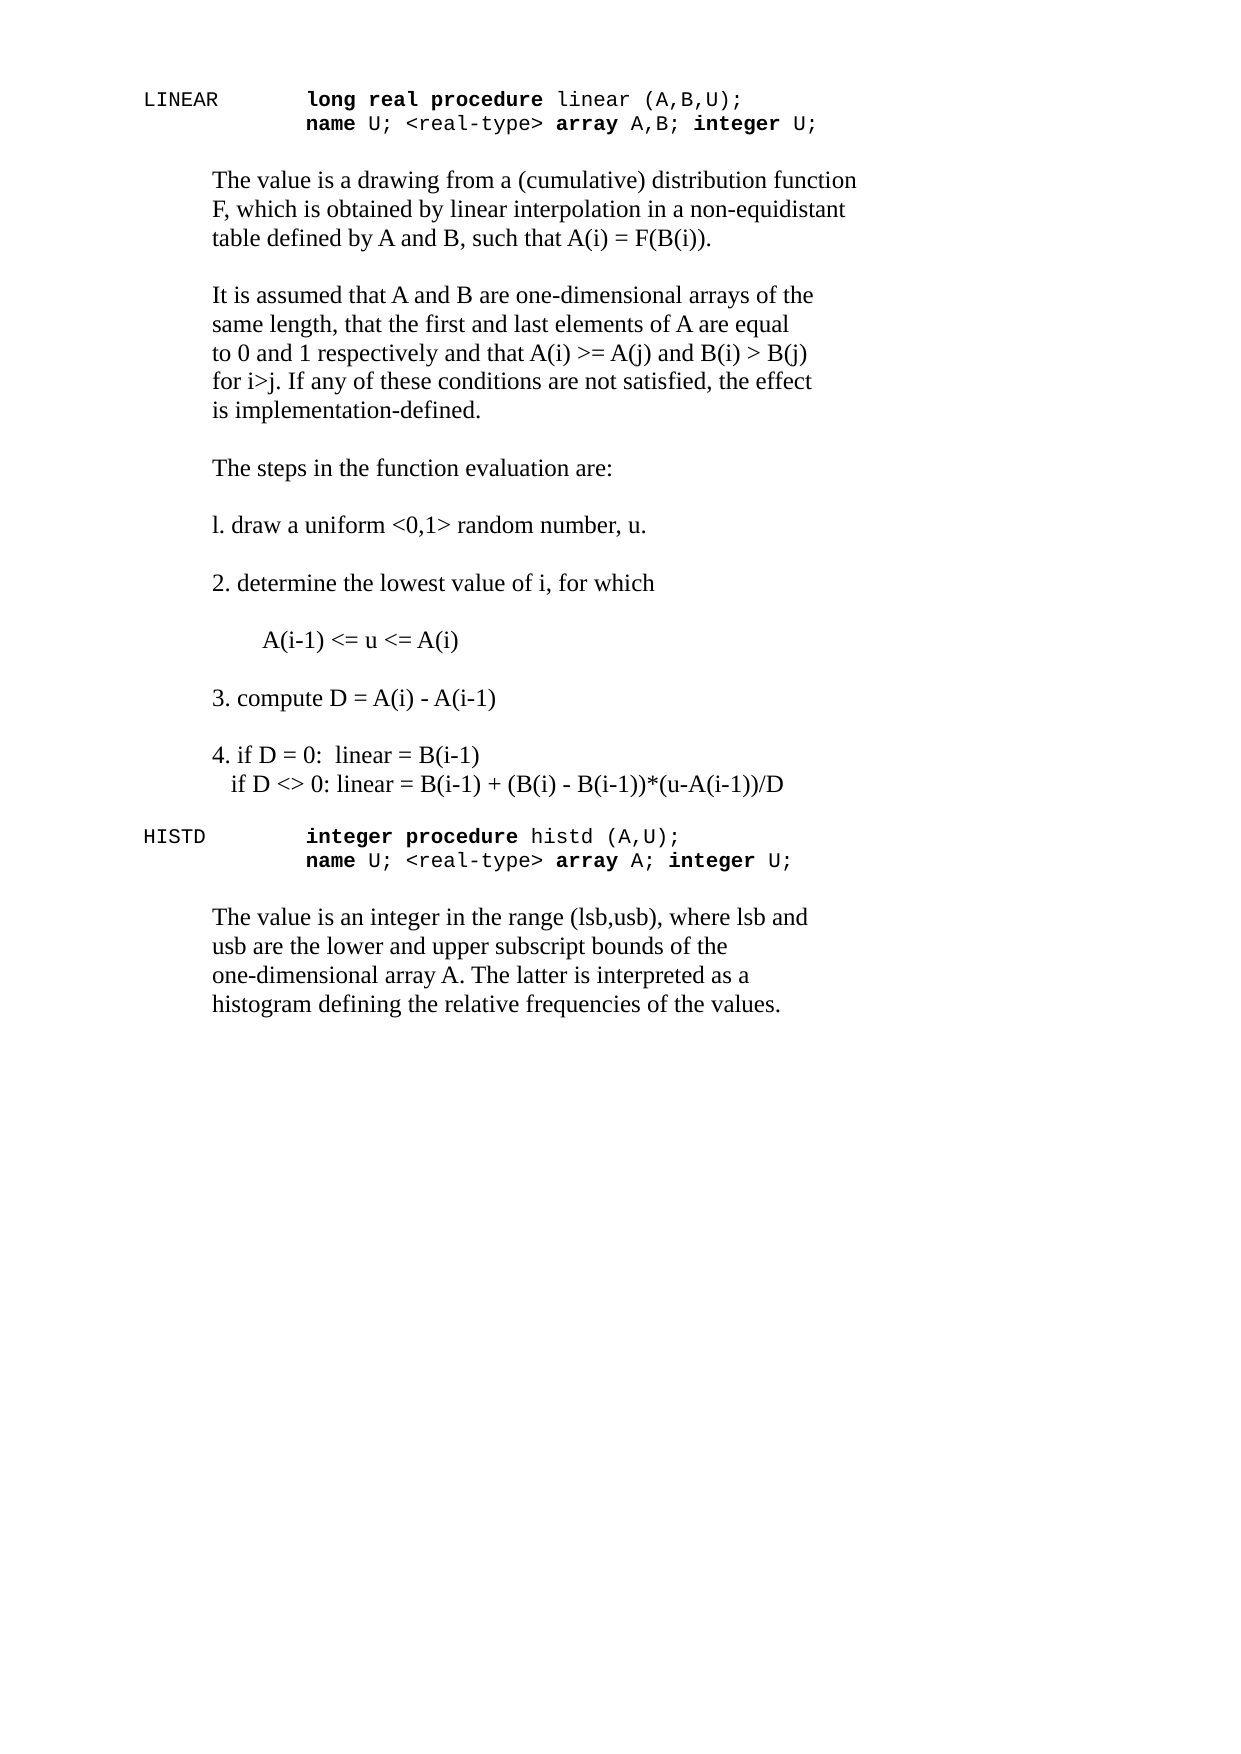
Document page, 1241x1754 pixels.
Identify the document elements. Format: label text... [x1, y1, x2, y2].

text l. draw a uniform <0,1> random number, u. [118, 510, 1122, 539]
text A(i-1) <= u <= A(i) [118, 625, 1122, 654]
text LINEAR long real procedure linear (A,B,U); [118, 89, 1122, 113]
text one-dimensional array A. The latter is interpreted as a [118, 960, 1122, 989]
text is implementation-defined. [118, 395, 1122, 424]
text usb are the lower and upper subscript bounds of the [118, 931, 1122, 960]
text The steps in the function evaluation are: [118, 453, 1122, 481]
text name U; <real-type> array A,B; integer U; [118, 113, 1122, 136]
text F, which is obtained by linear interpolation in a non-equidistant [118, 194, 1122, 223]
text to 0 and 1 respectively and that A(i) >= A(j) and B(i) > B(j) [118, 338, 1122, 366]
text same length, that the first and last elements of A are equal [118, 309, 1122, 338]
text 3. compute D = A(i) - A(i-1) [118, 683, 1122, 711]
text for i>j. If any of these conditions are not satisfied, the effect [118, 366, 1122, 395]
text histogram defining the relative frequencies of the values. [118, 989, 1122, 1017]
text if D <> 0: linear = B(i-1) + (B(i) - B(i-1))*(u-A(i-1))/D [118, 769, 1122, 798]
text HISTD integer procedure histd (A,U); [118, 826, 1122, 850]
text name U; <real-type> array A; integer U; [118, 850, 1122, 874]
text table defined by A and B, such that A(i) = F(B(i)). [118, 223, 1122, 251]
text The value is a drawing from a (cumulative) distribution function [118, 165, 1122, 194]
text The value is an integer in the range (lsb,usb), where lsb and [118, 902, 1122, 931]
text 2. determine the lowest value of i, for which [118, 568, 1122, 596]
text It is assumed that A and B are one-dimensional arrays of the [118, 280, 1122, 309]
text 4. if D = 0: linear = B(i-1) [118, 740, 1122, 769]
